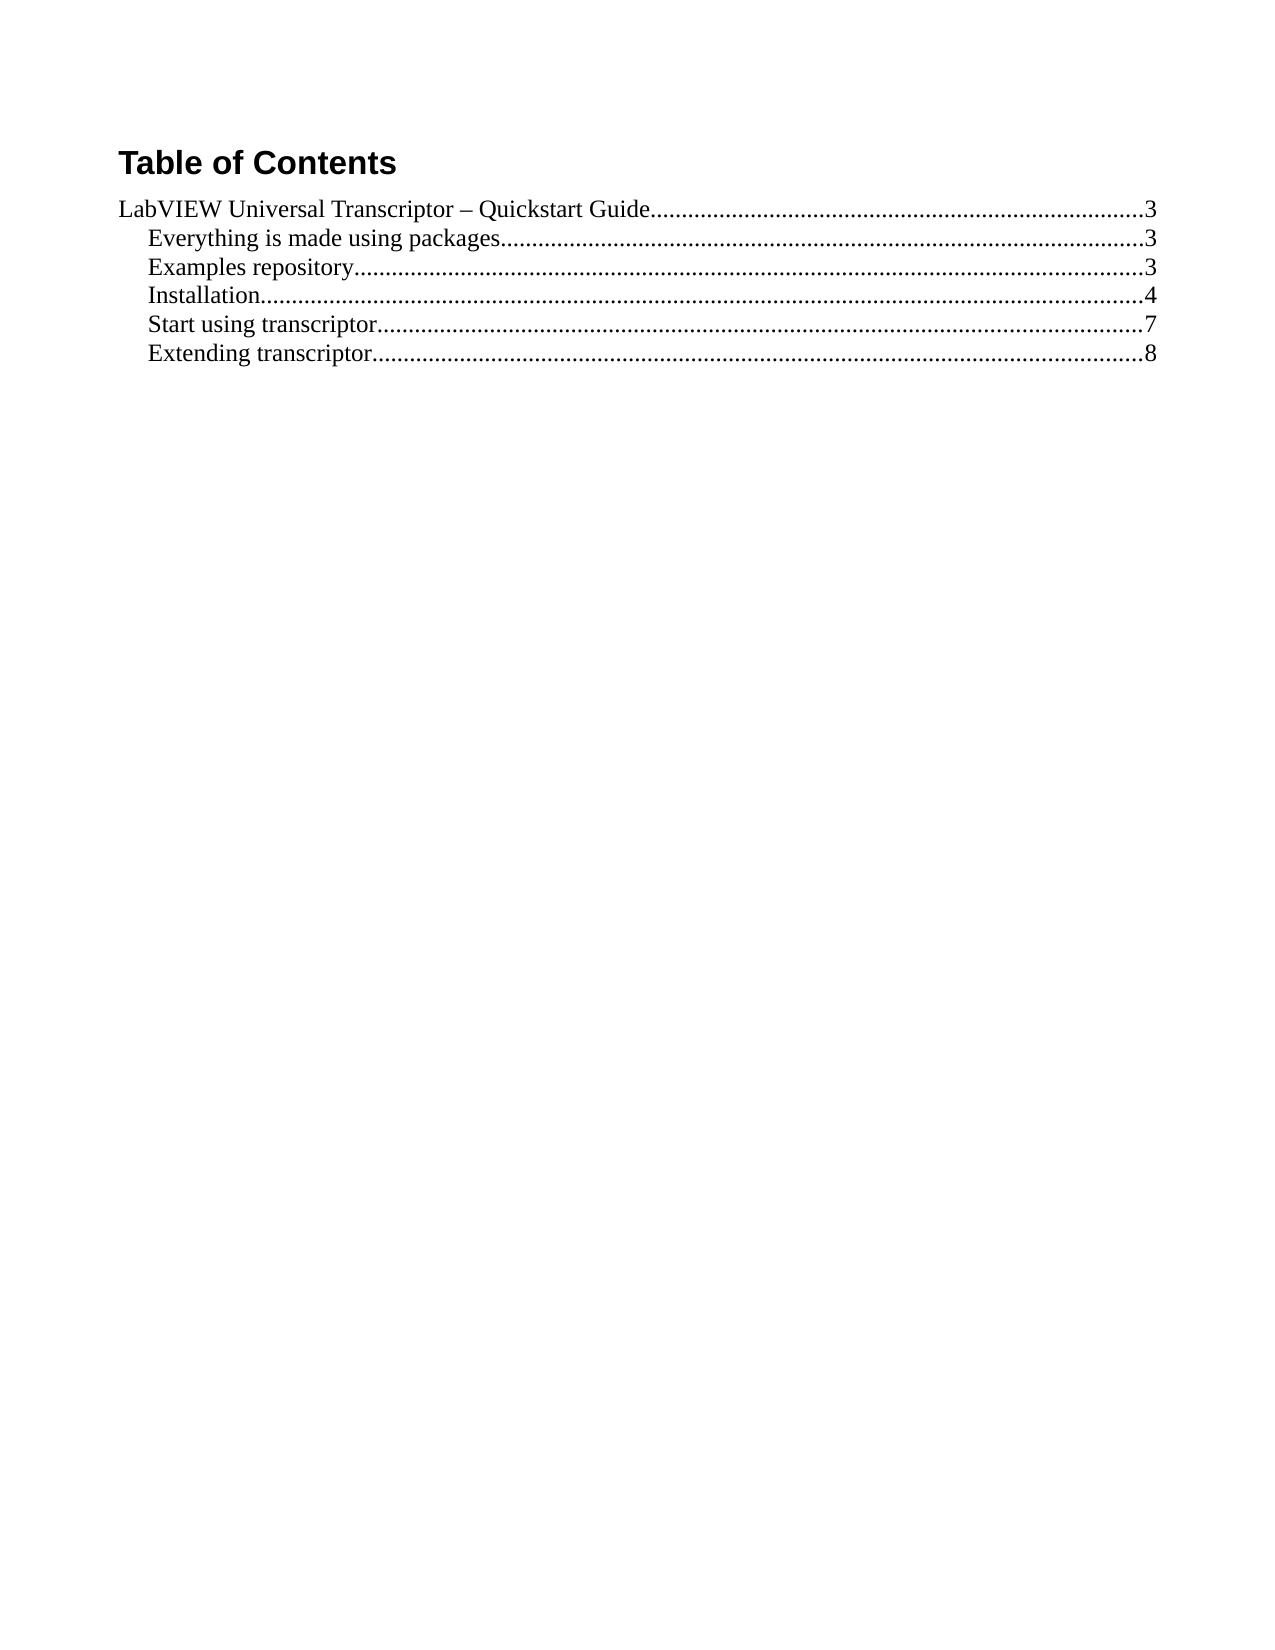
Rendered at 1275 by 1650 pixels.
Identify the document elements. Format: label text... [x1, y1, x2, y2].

text Extending transcriptor 8 [148, 338, 1157, 367]
text Everything is made using packages 3 [148, 223, 1157, 252]
text Examples repository 3 [148, 252, 1157, 280]
text Installation 4 [148, 280, 1157, 309]
text LabVIEW Universal Transcriptor – Quickstart Guide 3 [118, 194, 1157, 223]
subtitle Table of Contents [118, 143, 1157, 182]
text Start using transcriptor 7 [148, 309, 1157, 338]
